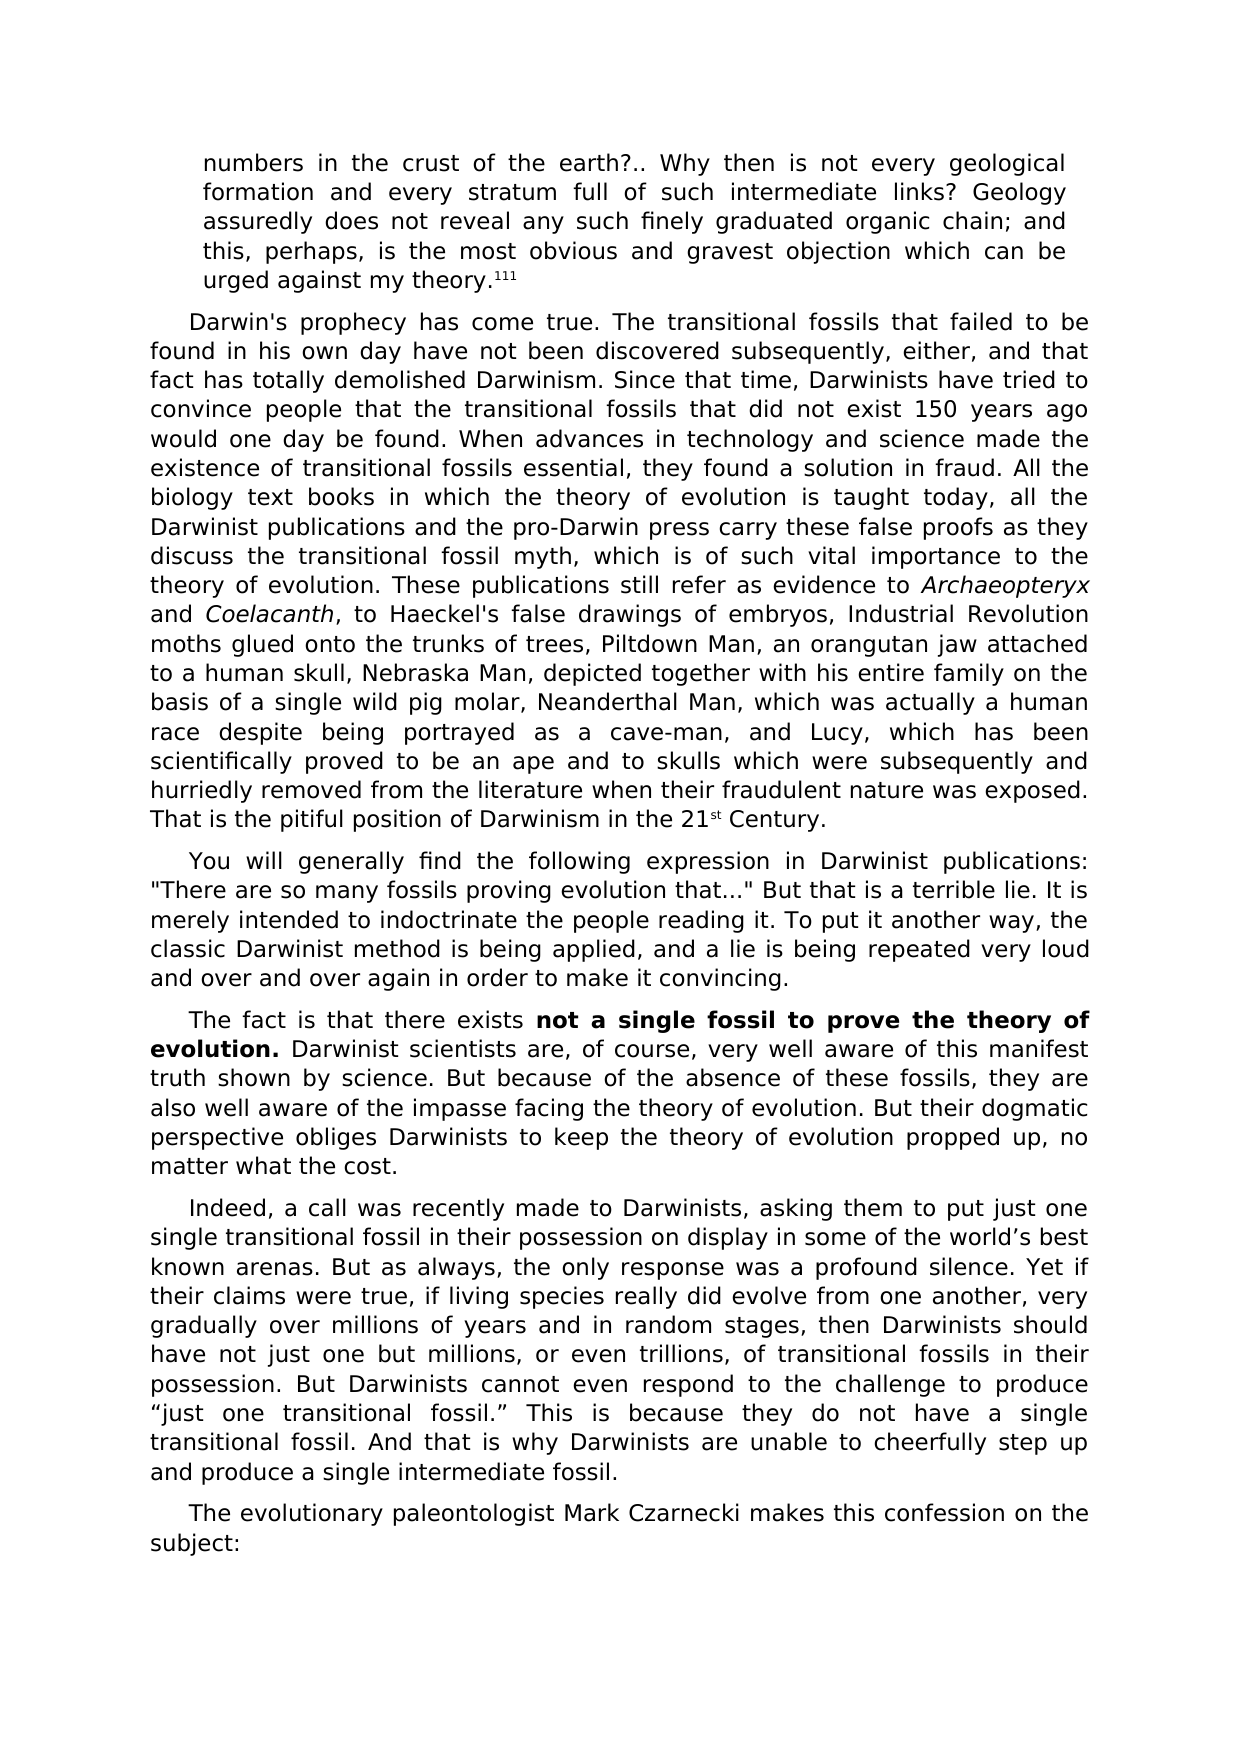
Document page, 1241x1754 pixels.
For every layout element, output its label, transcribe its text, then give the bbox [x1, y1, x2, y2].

text The evolutionary paleontologist Mark Czarnecki makes this confession on the subject: [150, 1500, 1090, 1556]
text Darwin's prophecy has come true. The transitional fossils that failed to be found in his own day have not been discovered subsequently, either, and that fact has totally demolished Darwinism. Since that time, Darwinists have tried to convince people that the transitional fossils that did not exist 150 years ago would one day be found. When advances in technology and science made the existence of transitional fossils essential, they found a solution in fraud. All the biology text books in which the theory of evolution is taught today, all the Darwinist publications and the pro-Darwin press carry these false proofs as they discuss the transitional fossil myth, which is of such vital importance to the theory of evolution. These publications still refer as evidence to Archaeopteryx and Coelacanth, to Haeckel's false drawings of embryos, Industrial Revolution moths glued onto the trunks of trees, Piltdown Man, an orangutan jaw attached to a human skull, Nebraska Man, depicted together with his entire family on the basis of a single wild pig molar, Neanderthal Man, which was actually a human race despite being portrayed as a cave-man, and Lucy, which has been scientifically proved to be an ape and to skulls which were subsequently and hurriedly removed from the literature when their fraudulent nature was exposed. That is the pitiful position of Darwinism in the 21st Century. [150, 309, 1090, 833]
text The fact is that there exists not a single fossil to prove the theory of evolution. Darwinist scientists are, of course, very well aware of this manifest truth shown by science. But because of the absence of these fossils, they are also well aware of the impasse facing the theory of evolution. But their dogmatic perspective obliges Darwinists to keep the theory of evolution propped up, no matter what the cost. [150, 1007, 1090, 1180]
text You will generally find the following expression in Darwinist publications: "There are so many fossils proving evolution that..." But that is a terrible lie. It is merely intended to indoctrinate the people reading it. To put it another way, the classic Darwinist method is being applied, and a lie is being repeated very loud and over and over again in order to make it convincing. [150, 848, 1090, 992]
text Indeed, a call was recently made to Darwinists, asking them to put just one single transitional fossil in their possession on display in some of the world’s best known arenas. But as always, the only response was a profound silence. Yet if their claims were true, if living species really did evolve from one another, very gradually over millions of years and in random stages, then Darwinists should have not just one but millions, or even trillions, of transitional fossils in their possession. But Darwinists cannot even respond to the challenge to produce “just one transitional fossil.” This is because they do not have a single transitional fossil. And that is why Darwinists are unable to cheerfully step up and produce a single intermediate fossil. [150, 1195, 1090, 1485]
text numbers in the crust of the earth?.. Why then is not every geological formation and every stratum full of such intermediate links? Geology assuredly does not reveal any such finely graduated organic chain; and this, perhaps, is the most obvious and gravest objection which can be urged against my theory.111 [203, 150, 1068, 294]
